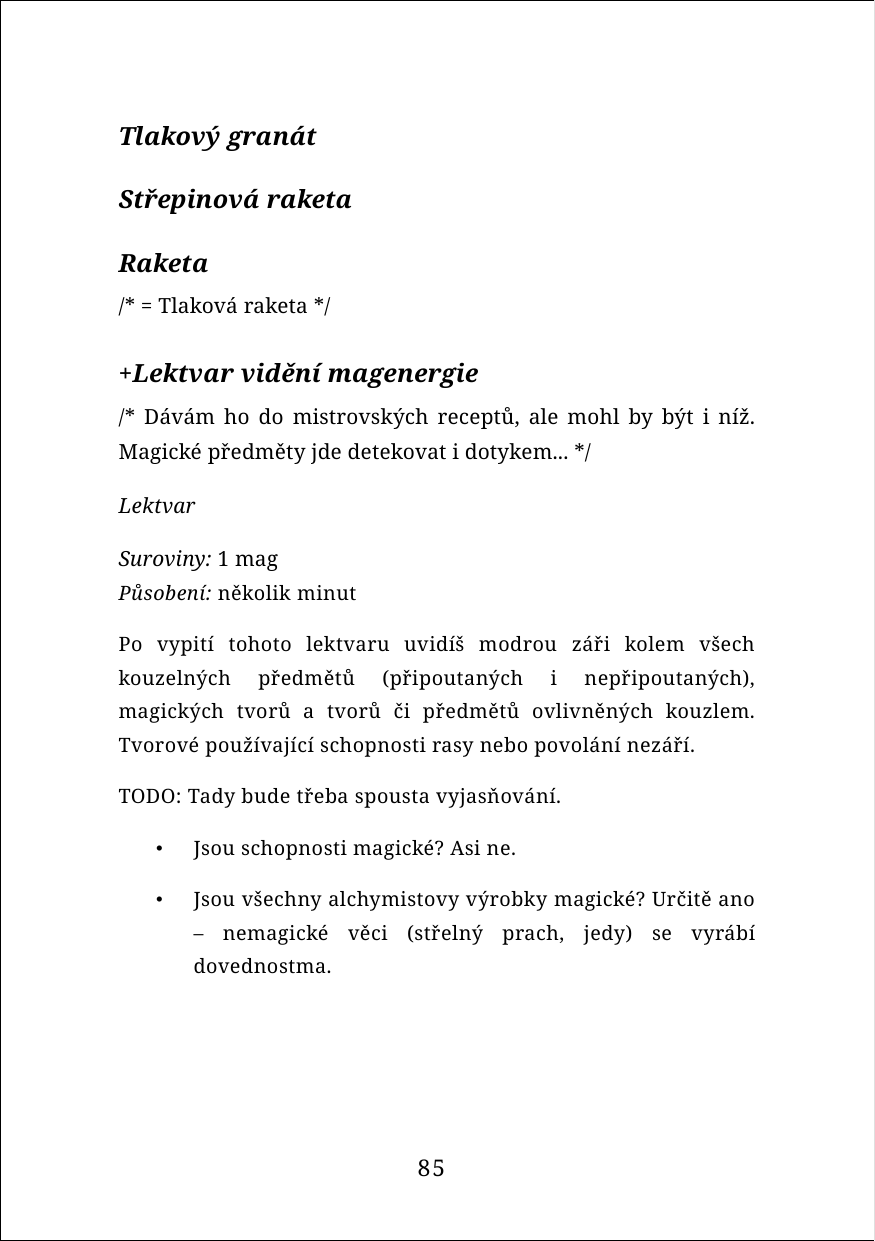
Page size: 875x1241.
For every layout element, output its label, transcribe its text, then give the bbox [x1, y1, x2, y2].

text /* Dávám ho do mistrovských receptů, ale mohl by být i níž. Magické předměty jde detekovat i dotykem... */ [118, 402, 756, 466]
text TODO: Tady bude třeba spousta vyjasňování. [118, 783, 756, 810]
subtitle Tlakový granát [118, 118, 756, 152]
text Po vypití tohoto lektvaru uvidíš modrou záři kolem všech kouzelných předmětů (připoutaných i nepřipoutaných), magických tvorů a tvorů či předmětů ovlivněných kouzlem. Tvorové používající schopnosti rasy nebo povolání nezáří. [118, 630, 756, 758]
text /* = Tlaková raketa */ [118, 291, 756, 319]
list Jsou všechny alchymistovy výrobky magické? Určitě ano – nemagické věci (střelný prach, jedy) se vyrábí dovednostma. [156, 885, 756, 980]
text Lektvar [118, 491, 756, 519]
subtitle +Lektvar vidění magenergie [118, 356, 756, 390]
subtitle Střepinová raketa [118, 182, 756, 216]
list Jsou schopnosti magické? Asi ne. [156, 834, 756, 861]
text Suroviny: 1 mag Působení: několik minut [118, 544, 756, 606]
subtitle Raketa [118, 245, 756, 279]
